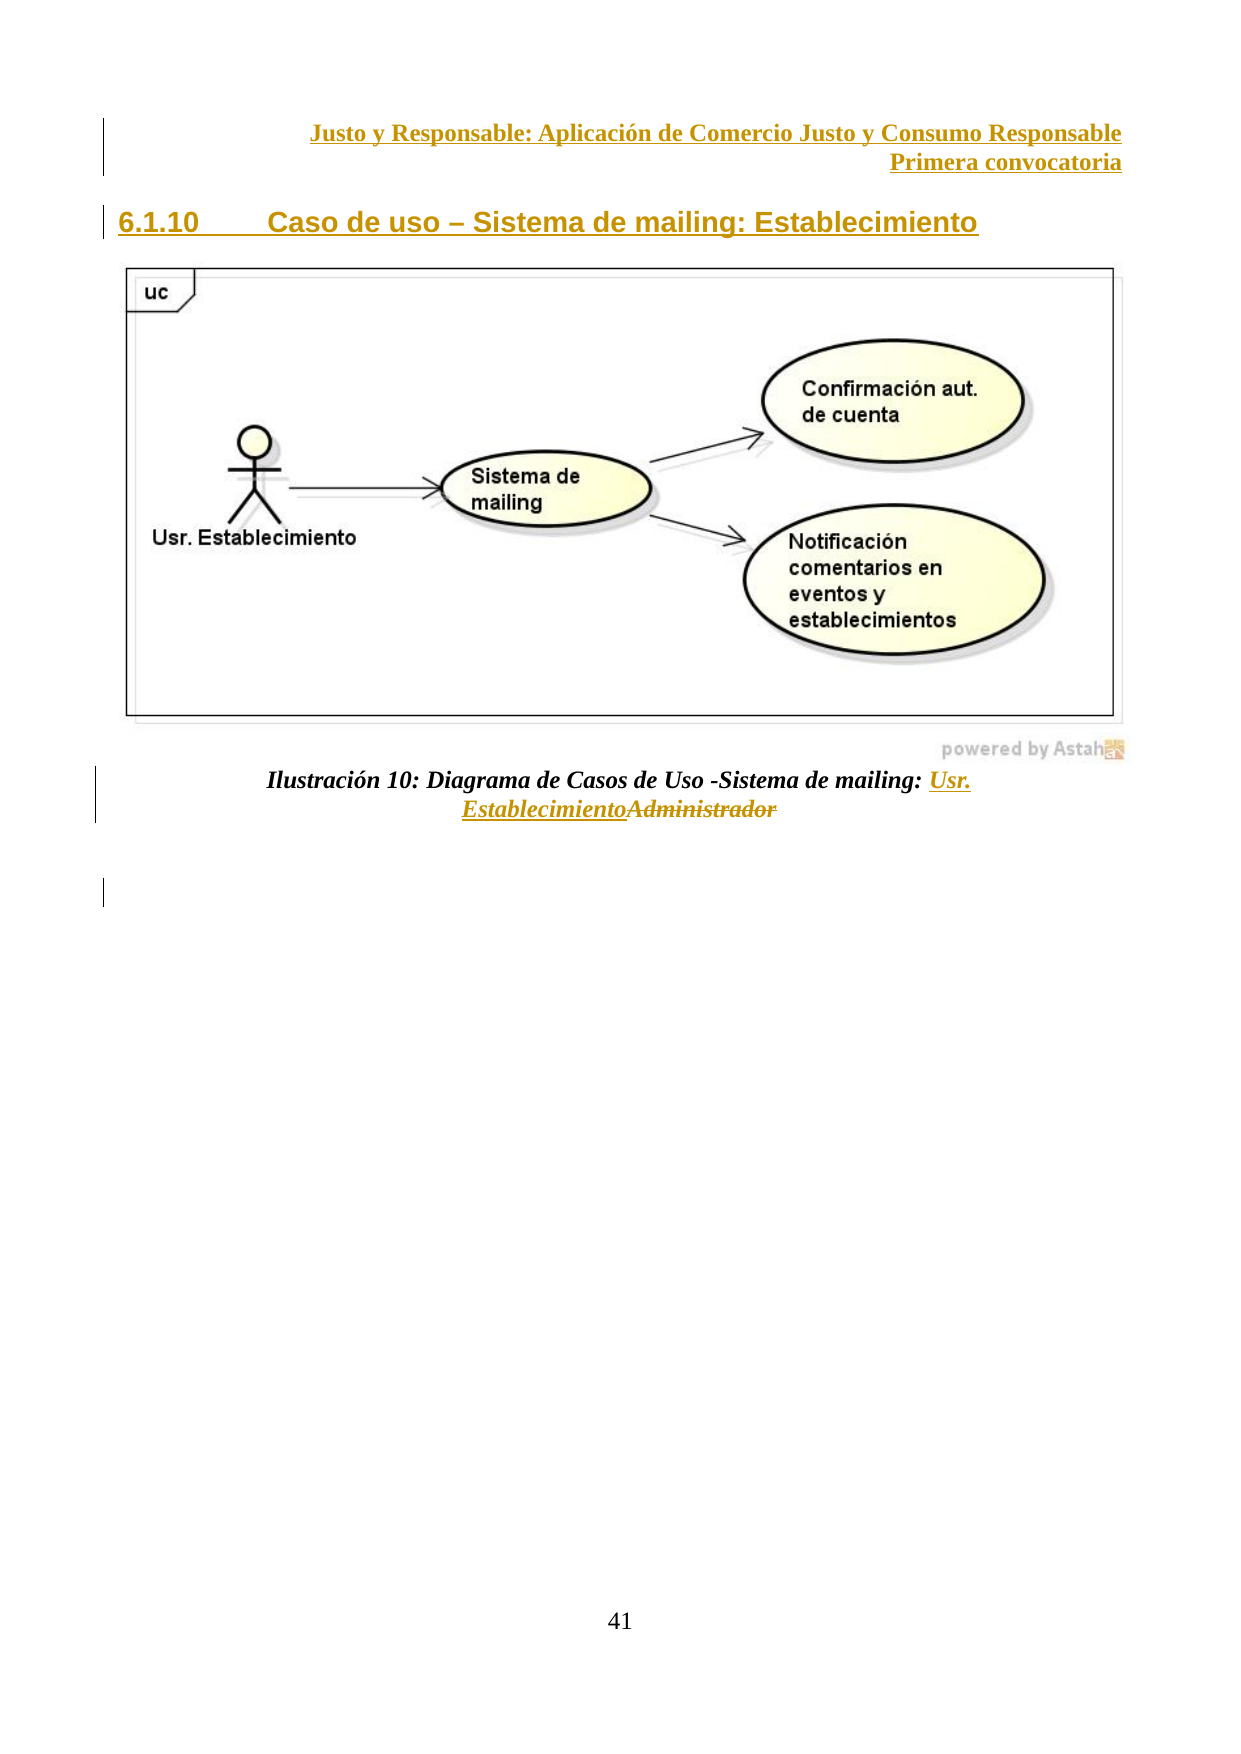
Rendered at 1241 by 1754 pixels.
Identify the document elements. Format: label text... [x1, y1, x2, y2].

picture [109, 251, 1131, 766]
text Ilustración 10: Diagrama de Casos de Uso -Sistema de mailing: Usr. Establecimiento [109, 766, 1131, 823]
subtitle Caso de uso – Sistema de mailing: Establecimiento [118, 205, 1122, 239]
